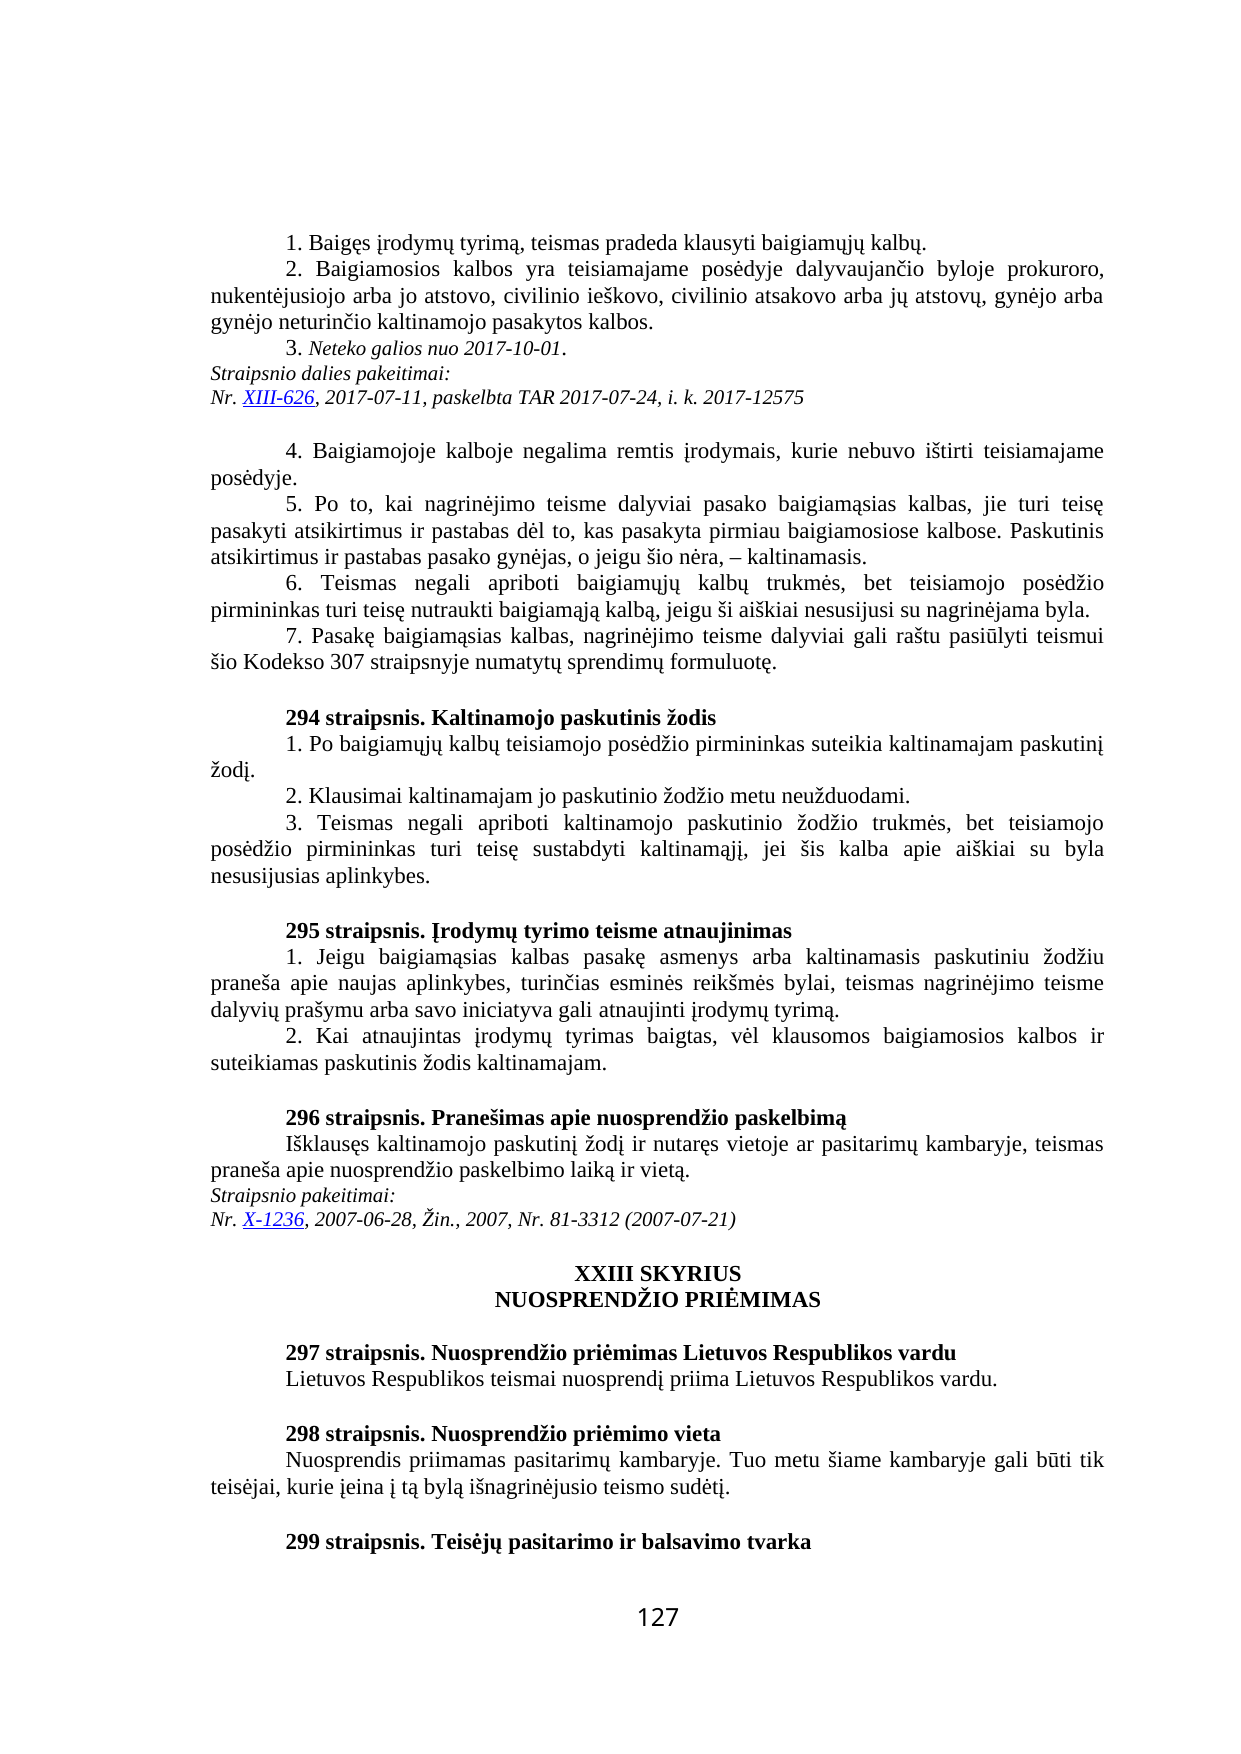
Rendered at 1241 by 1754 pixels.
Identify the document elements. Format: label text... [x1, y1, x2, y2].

text 1. Baigęs įrodymų tyrimą, teismas pradeda klausyti baigiamųjų kalbų. [210, 229, 1105, 255]
text 294 straipsnis. Kaltinamojo paskutinis žodis [210, 703, 1105, 730]
text 3. Teismas negali apriboti kaltinamojo paskutinio žodžio trukmės, bet teisiamojo posėdžio pirmininkas turi teisę sustabdyti kaltinamąjį, jei šis kalba apie aiškiai su byla nesusijusias aplinkybes. [210, 809, 1105, 888]
text 6. Teismas negali apriboti baigiamųjų kalbų trukmės, bet teisiamojo posėdžio pirmininkas turi teisę nutraukti baigiamąją kalbą, jeigu ši aiškiai nesusijusi su nagrinėjama byla. [210, 569, 1105, 622]
text Nuosprendžio priėmimas [210, 1286, 1105, 1312]
text 2. Klausimai kaltinamajam jo paskutinio žodžio metu neužduodami. [210, 783, 1105, 809]
text 295 straipsnis. Įrodymų tyrimo teisme atnaujinimas [210, 917, 1105, 943]
text Nr. X-1236, 2007-06-28, Žin., 2007, Nr. 81-3312 (2007-07-21) [210, 1207, 1105, 1231]
text 2. Baigiamosios kalbos yra teisiamajame posėdyje dalyvaujančio byloje prokuroro, nukentėjusiojo arba jo atstovo, civilinio ieškovo, civilinio atsakovo arba jų atstovų, gynėjo arba gynėjo neturinčio kaltinamojo pasakytos kalbos. [210, 255, 1105, 334]
text Straipsnio pakeitimai: [210, 1183, 1105, 1207]
text 3. Neteko galios nuo 2017-10-01. [210, 334, 1105, 361]
text 1. Jeigu baigiamąsias kalbas pasakę asmenys arba kaltinamasis paskutiniu žodžiu praneša apie naujas aplinkybes, turinčias esminės reikšmės bylai, teismas nagrinėjimo teisme dalyvių prašymu arba savo iniciatyva gali atnaujinti įrodymų tyrimą. [210, 943, 1105, 1022]
text 299 straipsnis. Teisėjų pasitarimo ir balsavimo tvarka [210, 1528, 1105, 1554]
text 2. Kai atnaujintas įrodymų tyrimas baigtas, vėl klausomos baigiamosios kalbos ir suteikiamas paskutinis žodis kaltinamajam. [210, 1022, 1105, 1075]
text 296 straipsnis. Pranešimas apie nuosprendžio paskelbimą [210, 1104, 1105, 1130]
text 1. Po baigiamųjų kalbų teisiamojo posėdžio pirmininkas suteikia kaltinamajam paskutinį žodį. [210, 730, 1105, 783]
text 5. Po to, kai nagrinėjimo teisme dalyviai pasako baigiamąsias kalbas, jie turi teisę pasakyti atsikirtimus ir pastabas dėl to, kas pasakyta pirmiau baigiamosiose kalbose. Paskutinis atsikirtimus ir pastabas pasako gynėjas, o jeigu šio nėra, – kaltinamasis. [210, 490, 1105, 569]
text 298 straipsnis. Nuosprendžio priėmimo vieta [210, 1420, 1105, 1446]
text Nr. XIII-626, 2017-07-11, paskelbta TAR 2017-07-24, i. k. 2017-12575 [210, 385, 1105, 409]
text Išklausęs kaltinamojo paskutinį žodį ir nutaręs vietoje ar pasitarimų kambaryje, teismas praneša apie nuosprendžio paskelbimo laiką ir vietą. [210, 1130, 1105, 1183]
text Straipsnio dalies pakeitimai: [210, 361, 1105, 385]
text 7. Pasakę baigiamąsias kalbas, nagrinėjimo teisme dalyviai gali raštu pasiūlyti teismui šio Kodekso 307 straipsnyje numatytų sprendimų formuluotę. [210, 622, 1105, 675]
subtitle XXIII skyrius [210, 1259, 1105, 1286]
text Nuosprendis priimamas pasitarimų kambaryje. Tuo metu šiame kambaryje gali būti tik teisėjai, kurie įeina į tą bylą išnagrinėjusio teismo sudėtį. [210, 1446, 1105, 1499]
text Lietuvos Respublikos teismai nuosprendį priima Lietuvos Respublikos vardu. [210, 1365, 1105, 1391]
text 297 straipsnis. Nuosprendžio priėmimas Lietuvos Respublikos vardu [210, 1339, 1105, 1365]
text 4. Baigiamojoje kalboje negalima remtis įrodymais, kurie nebuvo ištirti teisiamajame posėdyje. [210, 438, 1105, 490]
